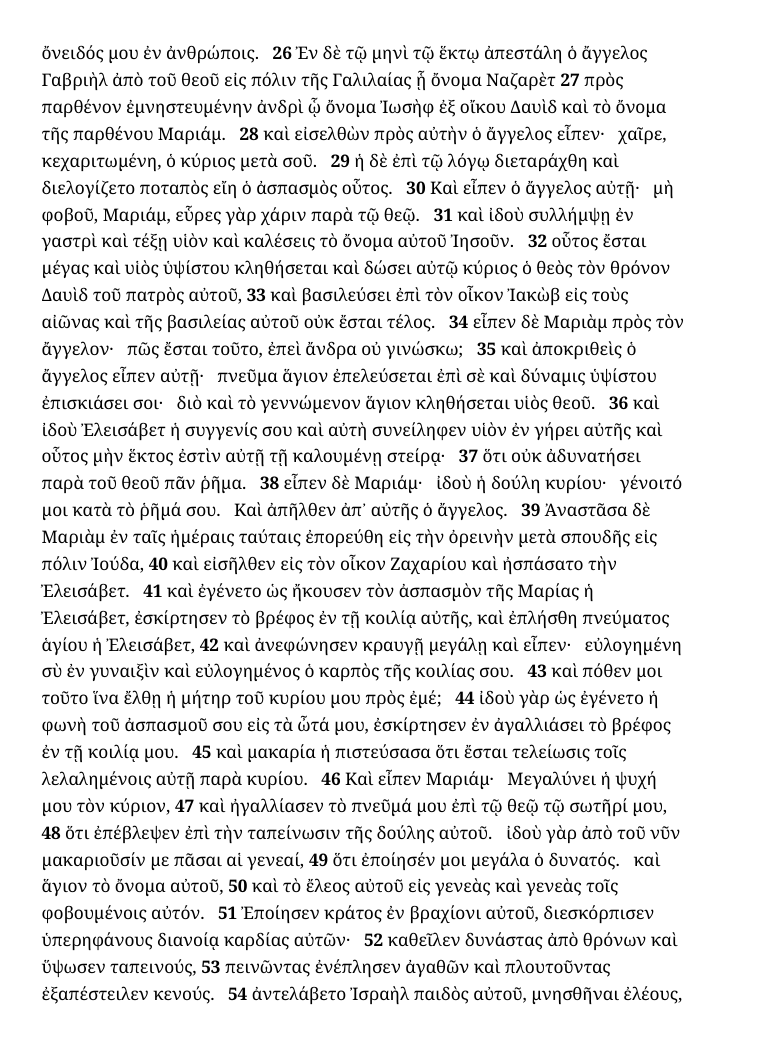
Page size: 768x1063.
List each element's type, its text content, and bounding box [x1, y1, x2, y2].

text ὄνειδός μου ἐν ἀνθρώποις. 26 Ἐν δὲ τῷ μηνὶ τῷ ἕκτῳ ἀπεστάλη ὁ ἄγγελος Γαβριὴλ ἀπὸ τοῦ θεοῦ εἰς πόλιν τῆς Γαλιλαίας ᾗ ὄνομα Ναζαρὲτ 27 πρὸς παρθένον ἐμνηστευμένην ἀνδρὶ ᾧ ὄνομα Ἰωσὴφ ἐξ οἴκου Δαυὶδ καὶ τὸ ὄνομα τῆς παρθένου Μαριάμ. 28 καὶ εἰσελθὼν πρὸς αὐτὴν ὁ ἄγγελος εἶπεν· χαῖρε, κεχαριτωμένη, ὁ κύριος μετὰ σοῦ. 29 ἡ δὲ ἐπὶ τῷ λόγῳ διεταράχθη καὶ διελογίζετο ποταπὸς εἴη ὁ ἀσπασμὸς οὗτος. 30 Καὶ εἶπεν ὁ ἄγγελος αὐτῇ· μὴ φοβοῦ, Μαριάμ, εὗρες γὰρ χάριν παρὰ τῷ θεῷ. 31 καὶ ἰδοὺ συλλήμψῃ ἐν γαστρὶ καὶ τέξῃ υἱὸν καὶ καλέσεις τὸ ὄνομα αὐτοῦ Ἰησοῦν. 32 οὗτος ἔσται μέγας καὶ υἱὸς ὑψίστου κληθήσεται καὶ δώσει αὐτῷ κύριος ὁ θεὸς τὸν θρόνον Δαυὶδ τοῦ πατρὸς αὐτοῦ, 33 καὶ βασιλεύσει ἐπὶ τὸν οἶκον Ἰακὼβ εἰς τοὺς αἰῶνας καὶ τῆς βασιλείας αὐτοῦ οὐκ ἔσται τέλος. 34 εἶπεν δὲ Μαριὰμ πρὸς τὸν ἄγγελον· πῶς ἔσται τοῦτο, ἐπεὶ ἄνδρα οὐ γινώσκω; 35 καὶ ἀποκριθεὶς ὁ ἄγγελος εἶπεν αὐτῇ· πνεῦμα ἅγιον ἐπελεύσεται ἐπὶ σὲ καὶ δύναμις ὑψίστου ἐπισκιάσει σοι· διὸ καὶ τὸ γεννώμενον ἅγιον κληθήσεται υἱὸς θεοῦ. 36 καὶ ἰδοὺ Ἐλεισάβετ ἡ συγγενίς σου καὶ αὐτὴ συνείληφεν υἱὸν ἐν γήρει αὐτῆς καὶ οὗτος μὴν ἕκτος ἐστὶν αὐτῇ τῇ καλουμένῃ στείρᾳ· 37 ὅτι οὐκ ἀδυνατήσει παρὰ τοῦ θεοῦ πᾶν ῥῆμα. 38 εἶπεν δὲ Μαριάμ· ἰδοὺ ἡ δούλη κυρίου· γένοιτό μοι κατὰ τὸ ῥῆμά σου. Καὶ ἀπῆλθεν ἀπ᾽ αὐτῆς ὁ ἄγγελος. 39 Ἀναστᾶσα δὲ Μαριὰμ ἐν ταῖς ἡμέραις ταύταις ἐπορεύθη εἰς τὴν ὀρεινὴν μετὰ σπουδῆς εἰς πόλιν Ἰούδα, 40 καὶ εἰσῆλθεν εἰς τὸν οἶκον Ζαχαρίου καὶ ἠσπάσατο τὴν Ἐλεισάβετ. 41 καὶ ἐγένετο ὡς ἤκουσεν τὸν ἀσπασμὸν τῆς Μαρίας ἡ Ἐλεισάβετ, ἐσκίρτησεν τὸ βρέφος ἐν τῇ κοιλίᾳ αὐτῆς, καὶ ἐπλήσθη πνεύματος ἁγίου ἡ Ἐλεισάβετ, 42 καὶ ἀνεφώνησεν κραυγῇ μεγάλῃ καὶ εἶπεν· εὐλογημένη σὺ ἐν γυναιξὶν καὶ εὐλογημένος ὁ καρπὸς τῆς κοιλίας σου. 43 καὶ πόθεν μοι τοῦτο ἵνα ἔλθῃ ἡ μήτηρ τοῦ κυρίου μου πρὸς ἐμέ; 44 ἰδοὺ γὰρ ὡς ἐγένετο ἡ φωνὴ τοῦ ἀσπασμοῦ σου εἰς τὰ ὦτά μου, ἐσκίρτησεν ἐν ἀγαλλιάσει τὸ βρέφος ἐν τῇ κοιλίᾳ μου. 45 καὶ μακαρία ἡ πιστεύσασα ὅτι ἔσται τελείωσις τοῖς λελαλημένοις αὐτῇ παρὰ κυρίου. 46 Καὶ εἶπεν Μαριάμ· Μεγαλύνει ἡ ψυχή μου τὸν κύριον, 47 καὶ ἠγαλλίασεν τὸ πνεῦμά μου ἐπὶ τῷ θεῷ τῷ σωτῆρί μου, 48 ὅτι ἐπέβλεψεν ἐπὶ τὴν ταπείνωσιν τῆς δούλης αὐτοῦ. ἰδοὺ γὰρ ἀπὸ τοῦ νῦν μακαριοῦσίν με πᾶσαι αἱ γενεαί, 49 ὅτι ἐποίησέν μοι μεγάλα ὁ δυνατός. καὶ ἅγιον τὸ ὄνομα αὐτοῦ, 50 καὶ τὸ ἔλεος αὐτοῦ εἰς γενεὰς καὶ γενεὰς τοῖς φοβουμένοις αὐτόν. 51 Ἐποίησεν κράτος ἐν βραχίονι αὐτοῦ, διεσκόρπισεν ὑπερηφάνους διανοίᾳ καρδίας αὐτῶν· 52 καθεῖλεν δυνάστας ἀπὸ θρόνων καὶ ὕψωσεν ταπεινούς, 53 πεινῶντας ἐνέπλησεν ἀγαθῶν καὶ πλουτοῦντας ἐξαπέστειλεν κενούς. 54 ἀντελάβετο Ἰσραὴλ παιδὸς αὐτοῦ, μνησθῆναι ἐλέους, [41, 41, 685, 1005]
